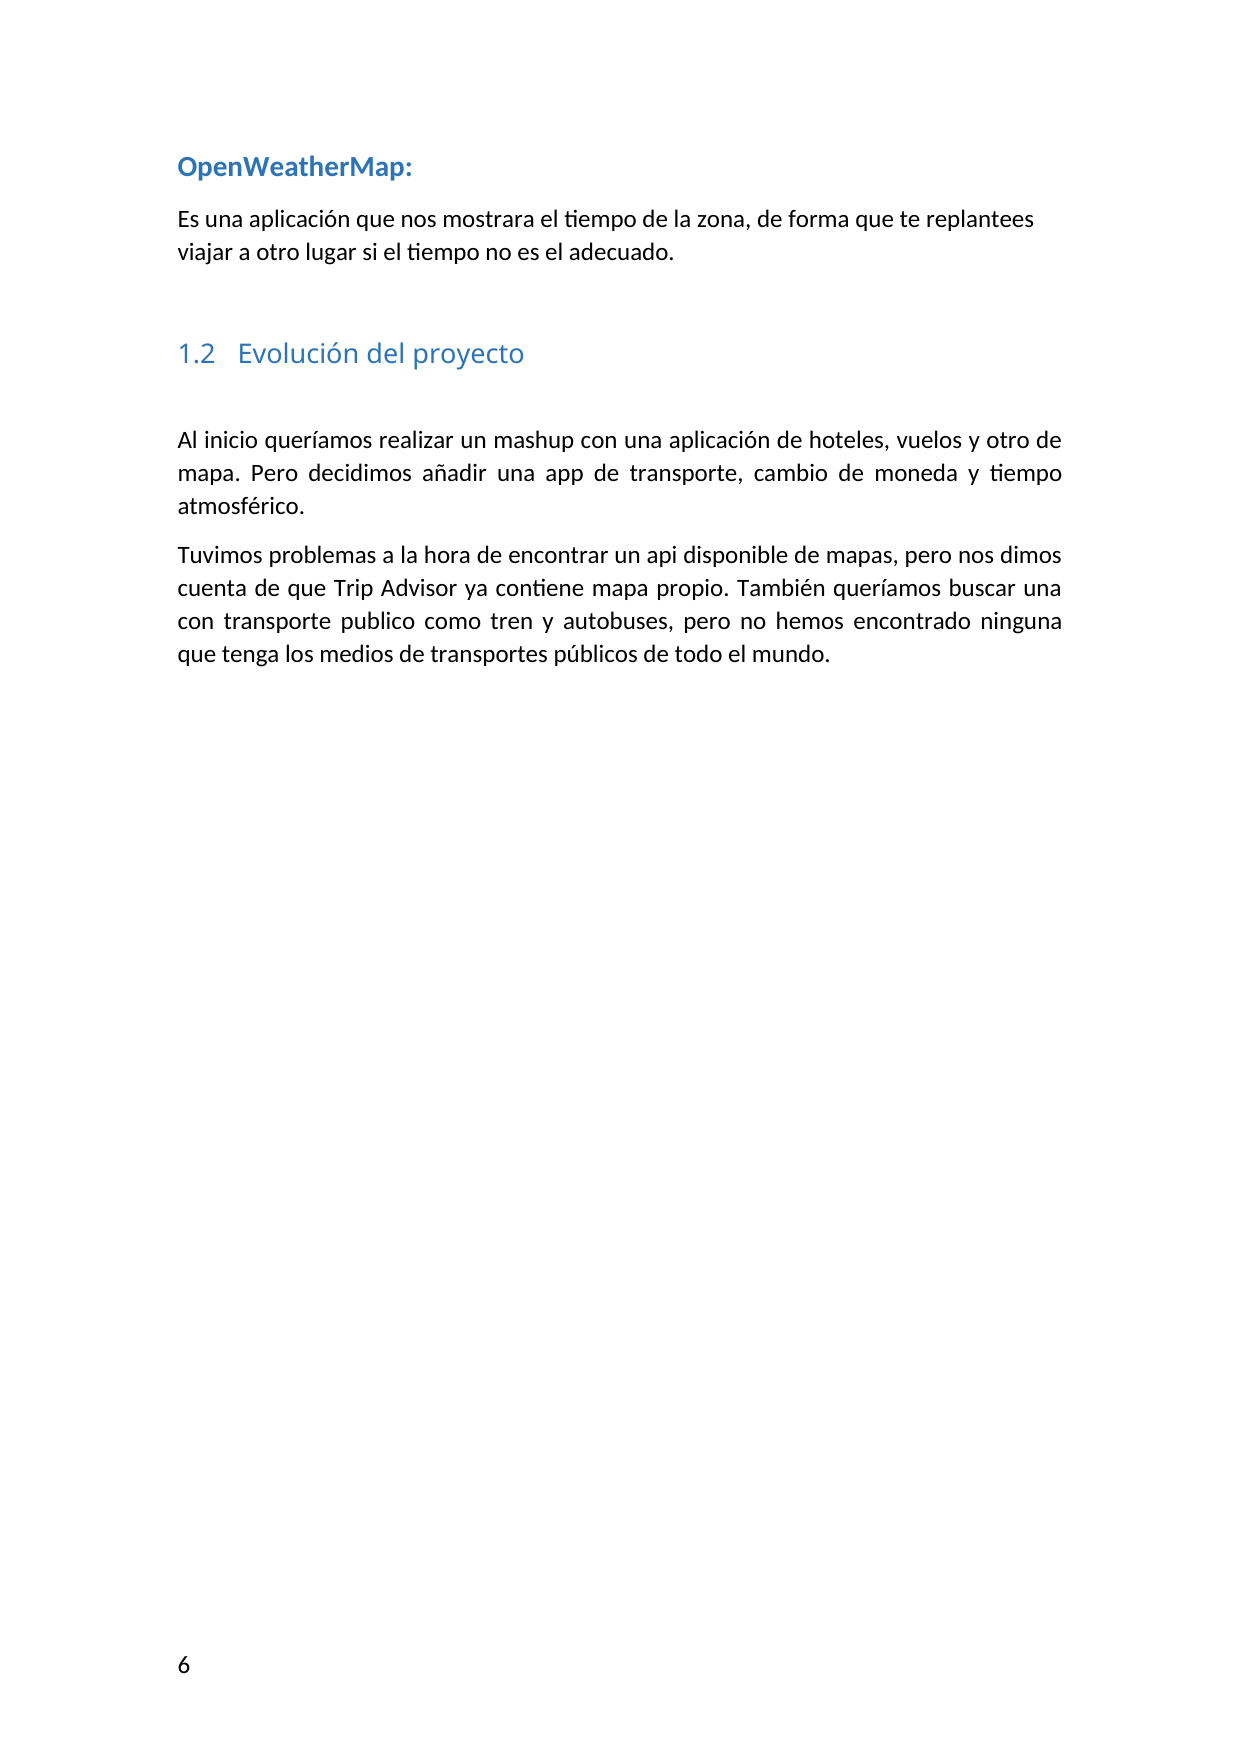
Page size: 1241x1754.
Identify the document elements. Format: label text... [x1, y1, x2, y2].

subtitle Evolución del proyecto [177, 335, 1063, 372]
text Es una aplicación que nos mostrara el tiempo de la zona, de forma que te replantees viajar a otro lugar si el tiempo no es el adecuado. [177, 203, 1063, 266]
text Tuvimos problemas a la hora de encontrar un api disponible de mapas, pero nos dimos cuenta de que Trip Advisor ya contiene mapa propio. También queríamos buscar una con transporte publico como tren y autobuses, pero no hemos encontrado ninguna que tenga los medios de transportes públicos de todo el mundo. [177, 539, 1063, 669]
text Al inicio queríamos realizar un mashup con una aplicación de hoteles, vuelos y otro de mapa. Pero decidimos añadir una app de transporte, cambio de moneda y tiempo atmosférico. [177, 424, 1063, 521]
text OpenWeatherMap: [177, 148, 1063, 183]
